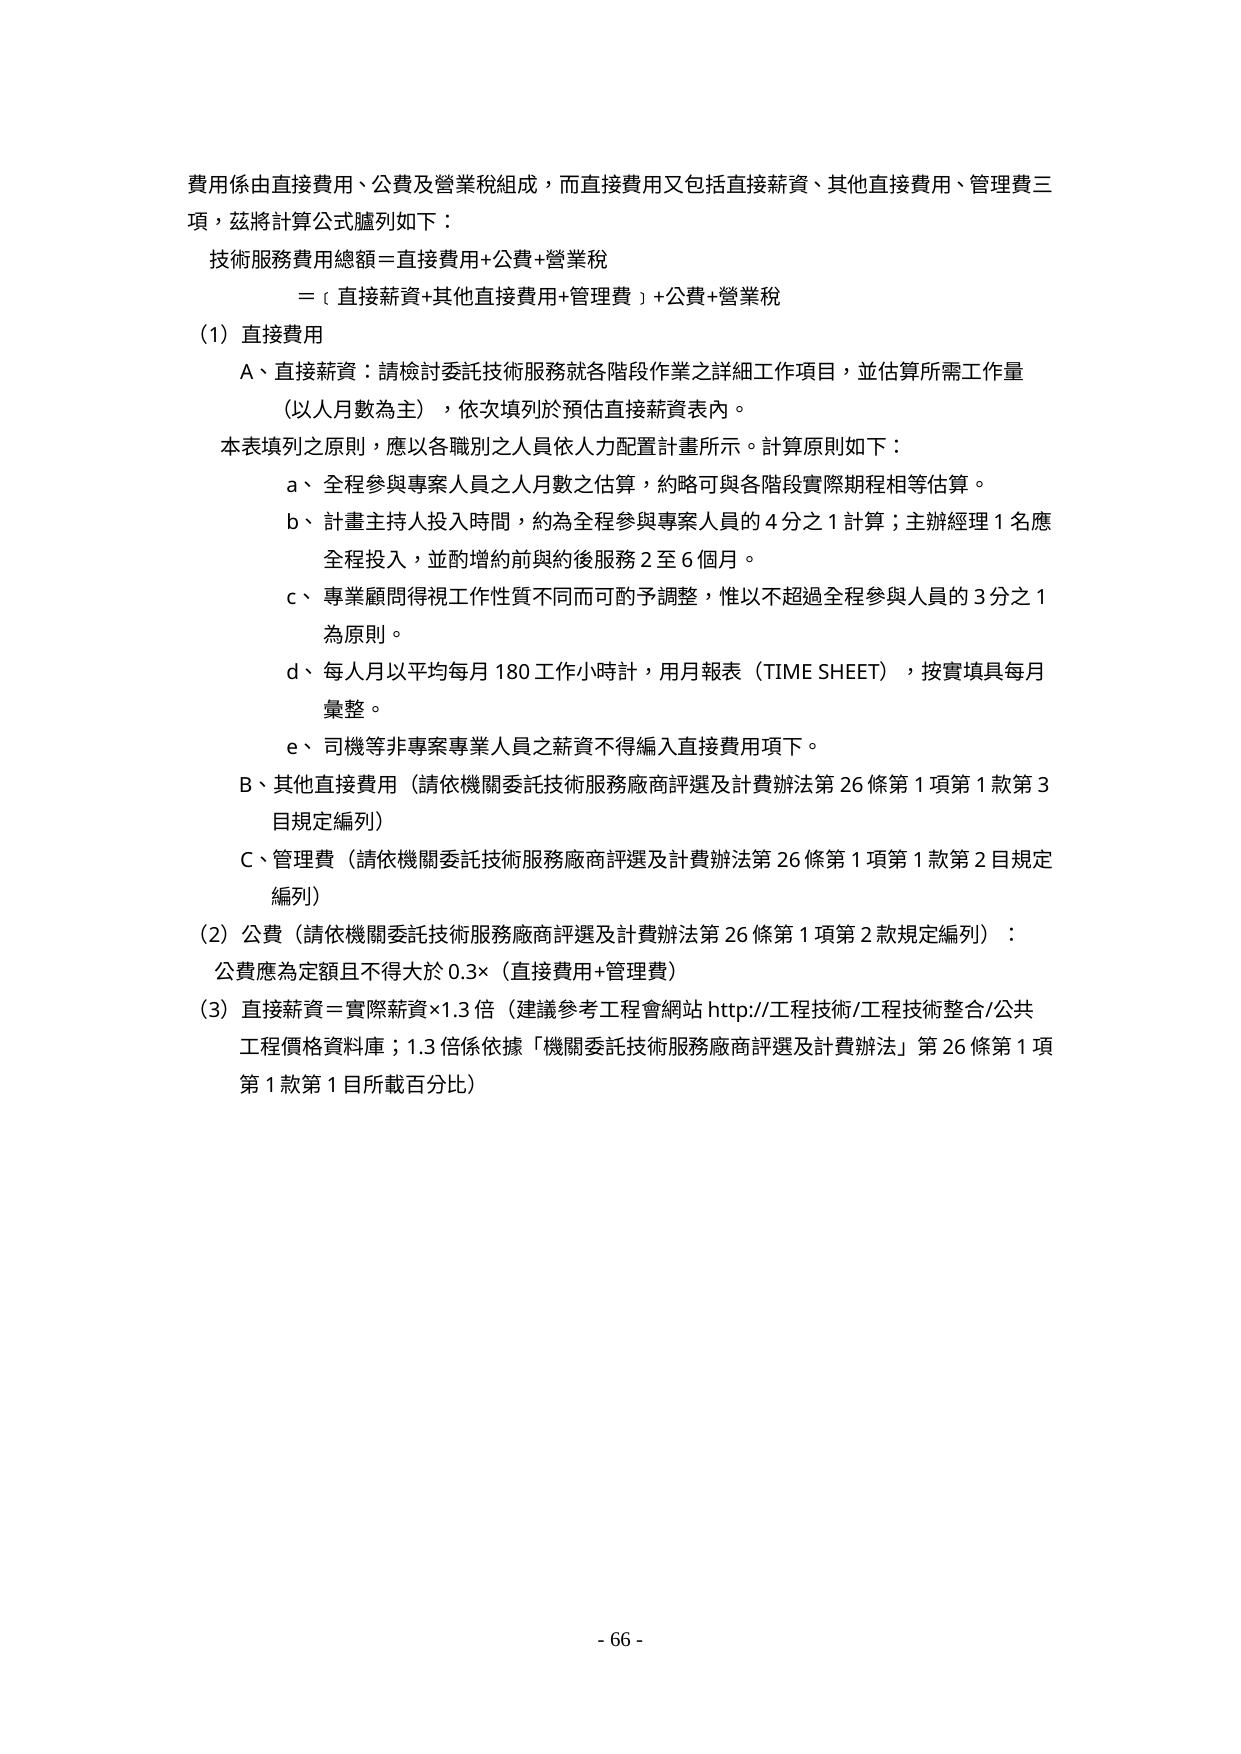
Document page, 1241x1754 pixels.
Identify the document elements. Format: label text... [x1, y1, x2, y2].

list 專業顧問得視工作性質不同而可酌予調整，惟以不超過全程參與人員的3分之1為原則。 [286, 577, 1053, 652]
text 公費應為定額且不得大於0.3×（直接費用+管理費） [187, 952, 1053, 989]
text ＝﹝直接薪資+其他直接費用+管理費﹞+公費+營業稅 [187, 277, 1053, 314]
text C、管理費（請依機關委託技術服務廠商評選及計費辦法第26條第1項第1款第2目規定編列） [240, 839, 1053, 914]
text 費用係由直接費用、公費及營業稅組成，而直接費用又包括直接薪資、其他直接費用、管理費三項，茲將計算公式臚列如下： [187, 164, 1053, 239]
list 司機等非專案專業人員之薪資不得編入直接費用項下。 [286, 727, 1053, 764]
list 計畫主持人投入時間，約為全程參與專案人員的4分之1計算；主辦經理1 名應全程投入，並酌增約前與約後服務2至6個月。 [286, 502, 1053, 577]
text 本表填列之原則，應以各職別之人員依人力配置計畫所示。計算原則如下： [187, 427, 1053, 464]
list 每人月以平均每月180工作小時計，用月報表（TIME SHEET），按實填具每月彙整。 [286, 652, 1053, 727]
text A、直接薪資：請檢討委託技術服務就各階段作業之詳細工作項目，並估算所需工作量（以人月數為主），依次填列於預估直接薪資表內。 [240, 352, 1053, 427]
list 全程參與專案人員之人月數之估算，約略可與各階段實際期程相等估算。 [286, 464, 1053, 502]
text （2）公費（請依機關委託技術服務廠商評選及計費辦法第26條第1項第2款規定編列）： [187, 914, 1053, 952]
text 技術服務費用總額＝直接費用+公費+營業稅 [187, 239, 1053, 277]
text （3）直接薪資＝實際薪資×1.3倍（建議參考工程會網站http://工程技術/工程技術整合/公共工程價格資料庫；1.3倍係依據「機關委託技術服務廠商評選及計費辦法」第26條第1項第1款第1目所載百分比） [187, 989, 1053, 1102]
text B、其他直接費用（請依機關委託技術服務廠商評選及計費辦法第26條第1項第1款第3目規定編列） [238, 764, 1053, 839]
text （1）直接費用 [187, 314, 1053, 352]
